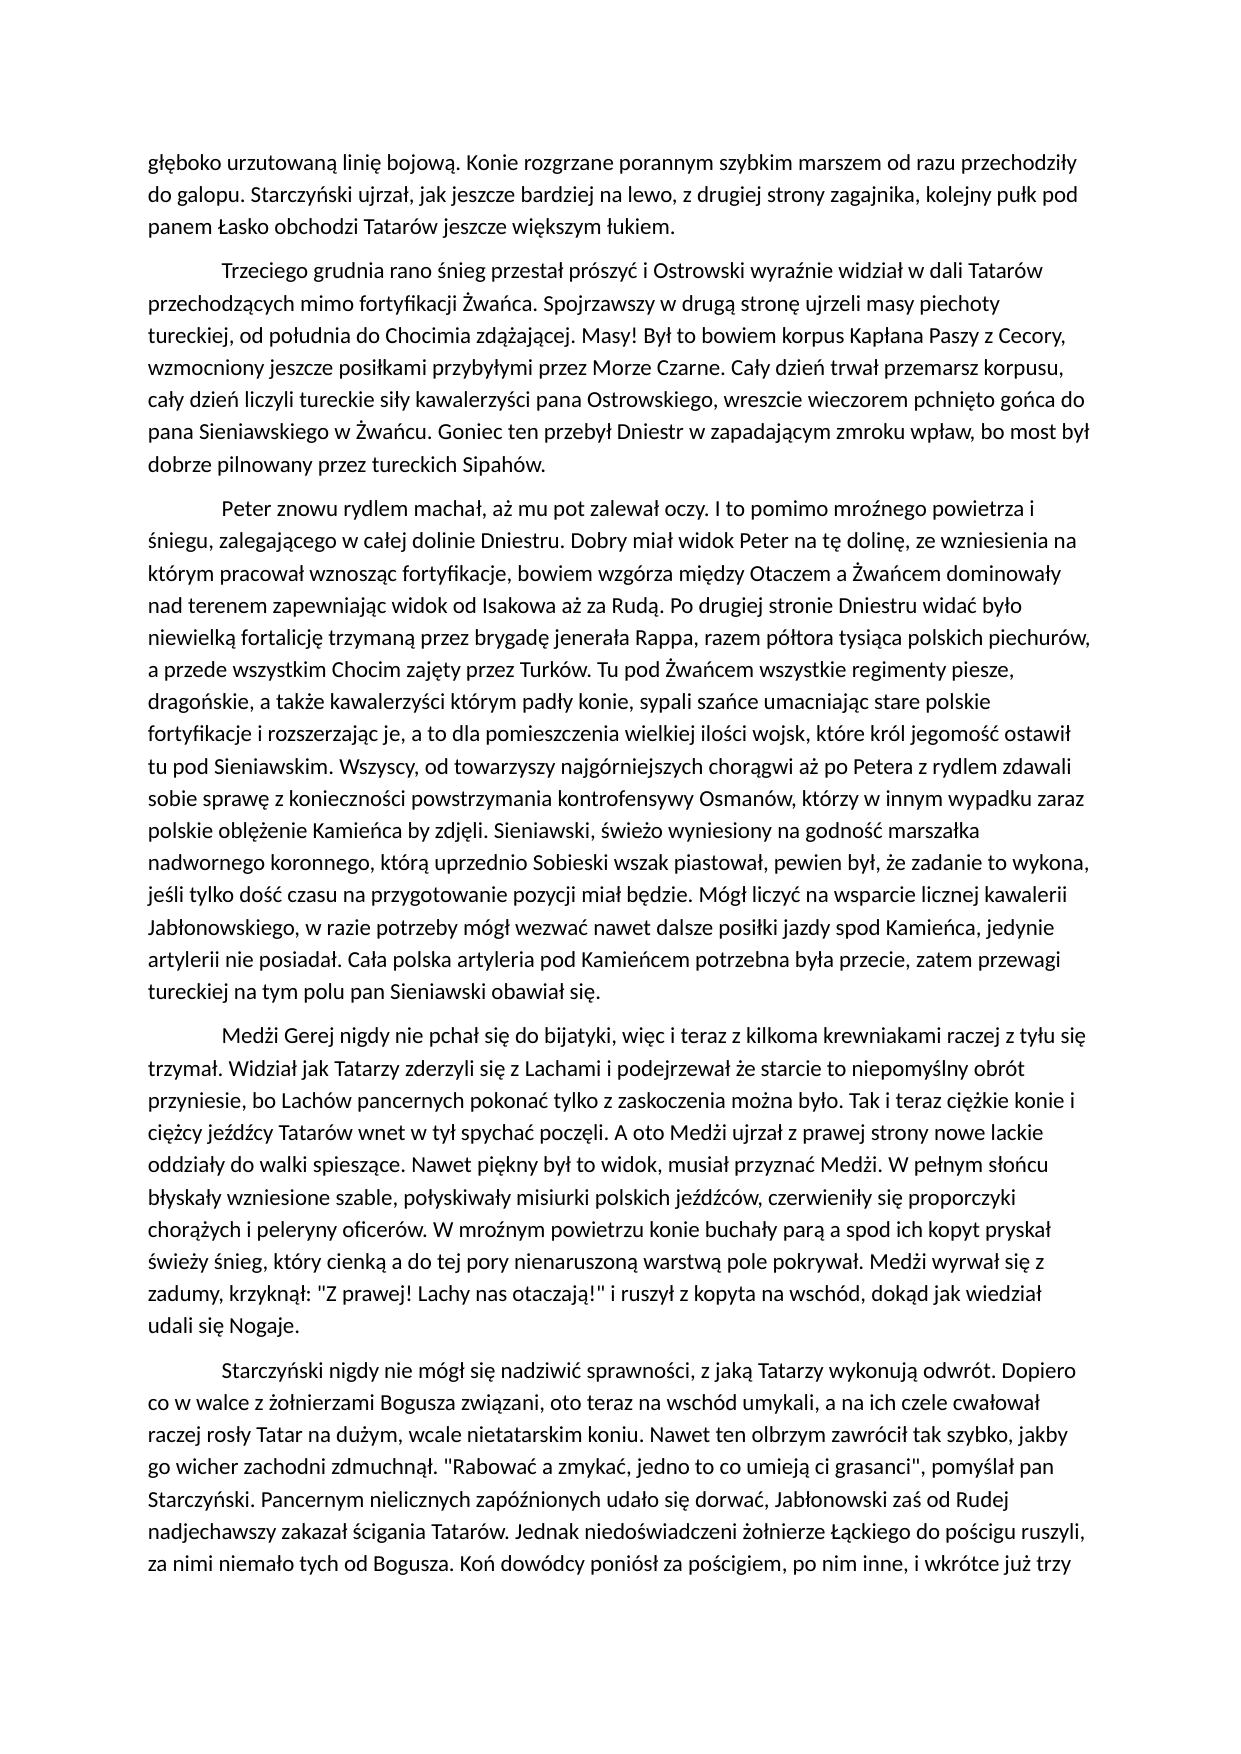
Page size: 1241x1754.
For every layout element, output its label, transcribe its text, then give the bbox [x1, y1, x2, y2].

text Trzeciego grudnia rano śnieg przestał prószyć i Ostrowski wyraźnie widział w dali Tatarów przechodzących mimo fortyfikacji Żwańca. Spojrzawszy w drugą stronę ujrzeli masy piechoty tureckiej, od południa do Chocimia zdążającej. Masy! Był to bowiem korpus Kapłana Paszy z Cecory, wzmocniony jeszcze posiłkami przybyłymi przez Morze Czarne. Cały dzień trwał przemarsz korpusu, cały dzień liczyli tureckie siły kawalerzyści pana Ostrowskiego, wreszcie wieczorem pchnięto gońca do pana Sieniawskiego w Żwańcu. Goniec ten przebył Dniestr w zapadającym zmroku wpław, bo most był dobrze pilnowany przez tureckich Sipahów. [148, 257, 1093, 478]
text głęboko urzutowaną linię bojową. Konie rozgrzane porannym szybkim marszem od razu przechodziły do galopu. Starczyński ujrzał, jak jeszcze bardziej na lewo, z drugiej strony zagajnika, kolejny pułk pod panem Łasko obchodzi Tatarów jeszcze większym łukiem. [148, 148, 1093, 240]
text Starczyński nigdy nie mógł się nadziwić sprawności, z jaką Tatarzy wykonują odwrót. Dopiero co w walce z żołnierzami Bogusza związani, oto teraz na wschód umykali, a na ich czele cwałował raczej rosły Tatar na dużym, wcale nietatarskim koniu. Nawet ten olbrzym zawrócił tak szybko, jakby go wicher zachodni zdmuchnął. "Rabować a zmykać, jedno to co umieją ci grasanci", pomyślał pan Starczyński. Pancernym nielicznych zapóźnionych udało się dorwać, Jabłonowski zaś od Rudej nadjechawszy zakazał ścigania Tatarów. Jednak niedoświadczeni żołnierze Łąckiego do pościgu ruszyli, za nimi niemało tych od Bogusza. Koń dowódcy poniósł za pościgiem, po nim inne, i wkrótce już trzy [148, 1356, 1093, 1577]
text Medżi Gerej nigdy nie pchał się do bijatyki, więc i teraz z kilkoma krewniakami raczej z tyłu się trzymał. Widział jak Tatarzy zderzyli się z Lachami i podejrzewał że starcie to niepomyślny obrót przyniesie, bo Lachów pancernych pokonać tylko z zaskoczenia można było. Tak i teraz ciężkie konie i ciężcy jeźdźcy Tatarów wnet w tył spychać poczęli. A oto Medżi ujrzał z prawej strony nowe lackie oddziały do walki spieszące. Nawet piękny był to widok, musiał przyznać Medżi. W pełnym słońcu błyskały wzniesione szable, połyskiwały misiurki polskich jeźdźców, czerwieniły się proporczyki chorążych i peleryny oficerów. W mroźnym powietrzu konie buchały parą a spod ich kopyt pryskał świeży śnieg, który cienką a do tej pory nienaruszoną warstwą pole pokrywał. Medżi wyrwał się z zadumy, krzyknął: "Z prawej! Lachy nas otaczają!" i ruszył z kopyta na wschód, dokąd jak wiedział udali się Nogaje. [148, 1022, 1093, 1339]
text Peter znowu rydlem machał, aż mu pot zalewał oczy. I to pomimo mroźnego powietrza i śniegu, zalegającego w całej dolinie Dniestru. Dobry miał widok Peter na tę dolinę, ze wzniesienia na którym pracował wznosząc fortyfikacje, bowiem wzgórza między Otaczem a Żwańcem dominowały nad terenem zapewniając widok od Isakowa aż za Rudą. Po drugiej stronie Dniestru widać było niewielką fortalicję trzymaną przez brygadę jenerała Rappa, razem półtora tysiąca polskich piechurów, a przede wszystkim Chocim zajęty przez Turków. Tu pod Żwańcem wszystkie regimenty piesze, dragońskie, a także kawalerzyści którym padły konie, sypali szańce umacniając stare polskie fortyfikacje i rozszerzając je, a to dla pomieszczenia wielkiej ilości wojsk, które król jegomość ostawił tu pod Sieniawskim. Wszyscy, od towarzyszy najgórniejszych chorągwi aż po Petera z rydlem zdawali sobie sprawę z konieczności powstrzymania kontrofensywy Osmanów, którzy w innym wypadku zaraz polskie oblężenie Kamieńca by zdjęli. Sieniawski, świeżo wyniesiony na godność marszałka nadwornego koronnego, którą uprzednio Sobieski wszak piastował, pewien był, że zadanie to wykona, jeśli tylko dość czasu na przygotowanie pozycji miał będzie. Mógł liczyć na wsparcie licznej kawalerii Jabłonowskiego, w razie potrzeby mógł wezwać nawet dalsze posiłki jazdy spod Kamieńca, jedynie artylerii nie posiadał. Cała polska artyleria pod Kamieńcem potrzebna była przecie, zatem przewagi tureckiej na tym polu pan Sieniawski obawiał się. [148, 494, 1093, 1005]
